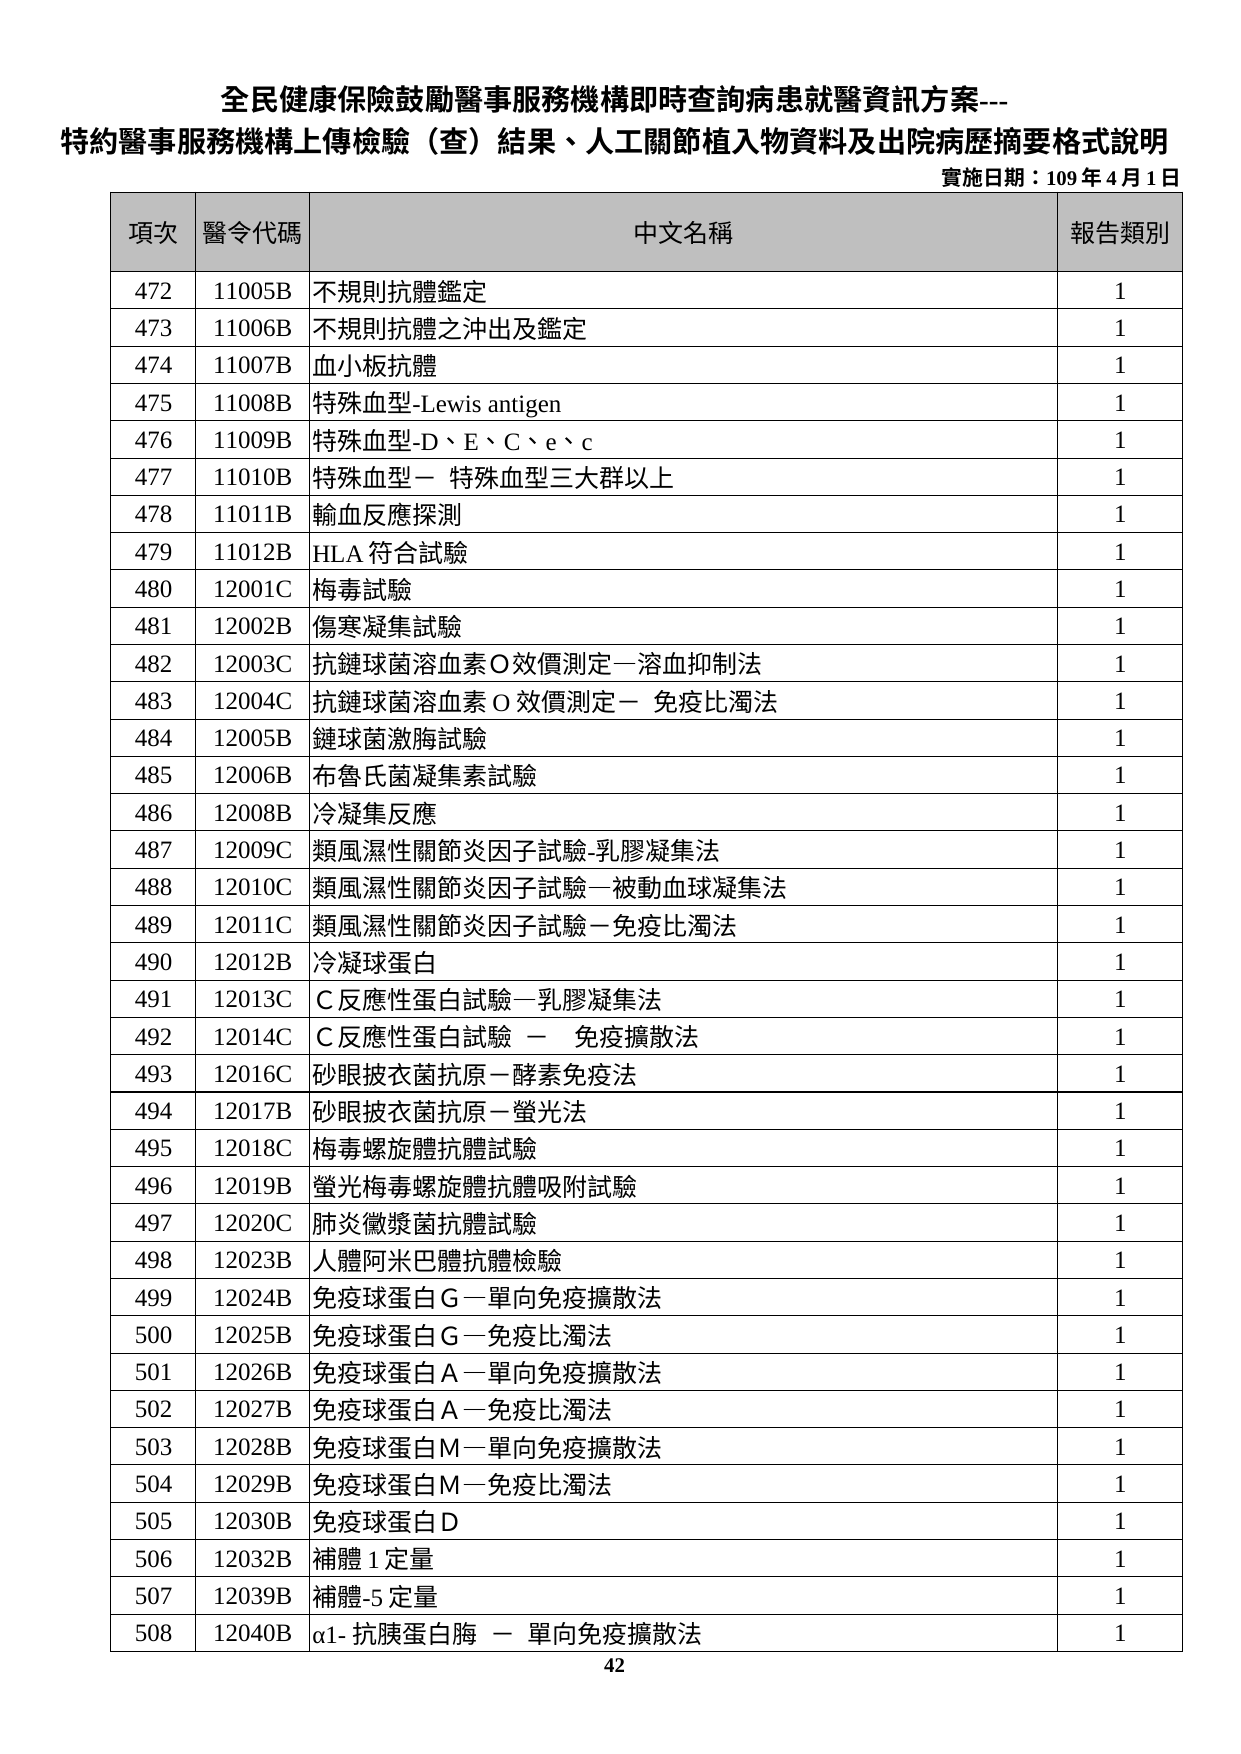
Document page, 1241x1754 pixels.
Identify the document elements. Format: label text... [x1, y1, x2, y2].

table_cell 504 [111, 1465, 195, 1502]
table_cell 1 [1058, 1130, 1182, 1166]
table_cell 11011B [196, 496, 309, 532]
table_cell 1 [1058, 1503, 1182, 1539]
table_cell 1 [1058, 682, 1182, 718]
table_cell 抗鏈球菌溶血素Ｏ效價測定—溶血抑制法 [310, 645, 1057, 681]
table_cell 484 [111, 720, 195, 756]
table_header 報告類別 [1058, 193, 1182, 271]
table_cell 501 [111, 1354, 195, 1390]
table_cell 506 [111, 1540, 195, 1576]
table_cell 1 [1058, 869, 1182, 905]
table_cell 12023B [196, 1242, 309, 1278]
table_cell 12030B [196, 1503, 309, 1539]
table_cell 1 [1058, 496, 1182, 532]
table_cell 12020C [196, 1204, 309, 1241]
table_cell 不規則抗體鑑定 [310, 272, 1057, 308]
table_cell 免疫球蛋白Ｇ—免疫比濁法 [310, 1316, 1057, 1352]
table_cell 499 [111, 1279, 195, 1315]
table_cell 496 [111, 1167, 195, 1203]
table_cell 1 [1058, 1093, 1182, 1129]
table_cell 1 [1058, 1428, 1182, 1464]
table_cell 免疫球蛋白Ｍ—免疫比濁法 [310, 1465, 1057, 1502]
table_cell 483 [111, 682, 195, 718]
table_cell 477 [111, 459, 195, 495]
table_cell 1 [1058, 1316, 1182, 1352]
table_cell 11008B [196, 384, 309, 420]
table_cell 486 [111, 794, 195, 830]
table_cell 12006B [196, 757, 309, 793]
table_cell 12019B [196, 1167, 309, 1203]
table_cell 類風濕性關節炎因子試驗—被動血球凝集法 [310, 869, 1057, 905]
table_cell 1 [1058, 384, 1182, 420]
table_cell 1 [1058, 794, 1182, 830]
table_cell 1 [1058, 1615, 1182, 1651]
table_cell 492 [111, 1018, 195, 1054]
table_cell 肺炎黴漿菌抗體試驗 [310, 1204, 1057, 1241]
table_cell 503 [111, 1428, 195, 1464]
table_cell 12009C [196, 831, 309, 868]
table_cell 478 [111, 496, 195, 532]
table_cell 冷凝球蛋白 [310, 943, 1057, 979]
table_cell HLA符合試驗 [310, 533, 1057, 569]
table_cell 12008B [196, 794, 309, 830]
table_cell 482 [111, 645, 195, 681]
table_cell 1 [1058, 1279, 1182, 1315]
table_cell 1 [1058, 1391, 1182, 1427]
table_cell 494 [111, 1093, 195, 1129]
table_cell 12013C [196, 981, 309, 1017]
table_cell 11012B [196, 533, 309, 569]
table_header 醫令代碼 [196, 193, 309, 271]
table_cell Ｃ反應性蛋白試驗—乳膠凝集法 [310, 981, 1057, 1017]
table_cell 474 [111, 347, 195, 383]
table_cell 12017B [196, 1093, 309, 1129]
table_cell 冷凝集反應 [310, 794, 1057, 830]
table_cell 12018C [196, 1130, 309, 1166]
table_cell 1 [1058, 347, 1182, 383]
table_cell 481 [111, 608, 195, 644]
table_cell 12003C [196, 645, 309, 681]
table_cell 1 [1058, 608, 1182, 644]
table_cell 500 [111, 1316, 195, 1352]
table_cell 類風濕性關節炎因子試驗-乳膠凝集法 [310, 831, 1057, 868]
table_cell 免疫球蛋白Ａ—免疫比濁法 [310, 1391, 1057, 1427]
table_cell 鏈球菌激脢試驗 [310, 720, 1057, 756]
table_cell 1 [1058, 272, 1182, 308]
table_cell 1 [1058, 720, 1182, 756]
table_cell 487 [111, 831, 195, 868]
table_cell 1 [1058, 309, 1182, 346]
table_cell 495 [111, 1130, 195, 1166]
table_cell 特殊血型-D、E、C、e、c [310, 421, 1057, 457]
table_cell 1 [1058, 831, 1182, 868]
table_cell 12016C [196, 1055, 309, 1091]
table_cell 12005B [196, 720, 309, 756]
table_cell 人體阿米巴體抗體檢驗 [310, 1242, 1057, 1278]
table_cell 免疫球蛋白Ａ—單向免疫擴散法 [310, 1354, 1057, 1390]
table_cell 1 [1058, 1354, 1182, 1390]
table_cell 11010B [196, 459, 309, 495]
table_cell 1 [1058, 570, 1182, 607]
table_cell 476 [111, 421, 195, 457]
table_cell 布魯氏菌凝集素試驗 [310, 757, 1057, 793]
table_cell 480 [111, 570, 195, 607]
table_cell 1 [1058, 1055, 1182, 1091]
table_cell 梅毒螺旋體抗體試驗 [310, 1130, 1057, 1166]
table_cell 1 [1058, 1577, 1182, 1613]
table_cell 1 [1058, 1167, 1182, 1203]
table_cell 475 [111, 384, 195, 420]
table_cell 11005B [196, 272, 309, 308]
table_cell 12026B [196, 1354, 309, 1390]
table_cell 12024B [196, 1279, 309, 1315]
table_cell Ｃ反應性蛋白試驗 － 免疫擴散法 [310, 1018, 1057, 1054]
table_cell 472 [111, 272, 195, 308]
table_cell 11009B [196, 421, 309, 457]
table_cell 1 [1058, 459, 1182, 495]
table_cell 類風濕性關節炎因子試驗－免疫比濁法 [310, 906, 1057, 942]
table_header 中文名稱 [310, 193, 1057, 271]
table_cell 12032B [196, 1540, 309, 1576]
table_cell 479 [111, 533, 195, 569]
table_cell 12027B [196, 1391, 309, 1427]
table_cell 12040B [196, 1615, 309, 1651]
table_cell 489 [111, 906, 195, 942]
table_cell 12029B [196, 1465, 309, 1502]
table_cell 508 [111, 1615, 195, 1651]
table_cell 1 [1058, 1465, 1182, 1502]
table_cell 490 [111, 943, 195, 979]
table_cell 補體1定量 [310, 1540, 1057, 1576]
table_cell 12004C [196, 682, 309, 718]
table_cell 488 [111, 869, 195, 905]
table_cell 血小板抗體 [310, 347, 1057, 383]
table_cell 1 [1058, 645, 1182, 681]
table_cell 502 [111, 1391, 195, 1427]
table_cell 1 [1058, 1018, 1182, 1054]
table_cell 12011C [196, 906, 309, 942]
table_cell 1 [1058, 1242, 1182, 1278]
table_cell 傷寒凝集試驗 [310, 608, 1057, 644]
table_cell 12039B [196, 1577, 309, 1613]
table_cell 免疫球蛋白Ｄ [310, 1503, 1057, 1539]
table_cell 1 [1058, 1540, 1182, 1576]
table_cell 不規則抗體之沖出及鑑定 [310, 309, 1057, 346]
table_cell 免疫球蛋白Ｇ—單向免疫擴散法 [310, 1279, 1057, 1315]
table_cell 輸血反應探測 [310, 496, 1057, 532]
table_cell 1 [1058, 906, 1182, 942]
table_cell 505 [111, 1503, 195, 1539]
table_cell 12002B [196, 608, 309, 644]
table_cell 507 [111, 1577, 195, 1613]
table_cell 11007B [196, 347, 309, 383]
table_cell 12028B [196, 1428, 309, 1464]
table_cell 抗鏈球菌溶血素O 效價測定－ 免疫比濁法 [310, 682, 1057, 718]
table_cell 特殊血型－ 特殊血型三大群以上 [310, 459, 1057, 495]
table_cell 12025B [196, 1316, 309, 1352]
table_cell 12012B [196, 943, 309, 979]
table_cell 12001C [196, 570, 309, 607]
table_cell 1 [1058, 757, 1182, 793]
table_cell 梅毒試驗 [310, 570, 1057, 607]
table_cell 1 [1058, 943, 1182, 979]
table_cell 473 [111, 309, 195, 346]
table_header 項次 [111, 193, 195, 271]
table_cell 493 [111, 1055, 195, 1091]
table_cell 12014C [196, 1018, 309, 1054]
table_cell 1 [1058, 421, 1182, 457]
table_cell 砂眼披衣菌抗原－酵素免疫法 [310, 1055, 1057, 1091]
table_cell 砂眼披衣菌抗原－螢光法 [310, 1093, 1057, 1129]
table_cell 免疫球蛋白Ｍ—單向免疫擴散法 [310, 1428, 1057, 1464]
table_cell 特殊血型-Lewis antigen [310, 384, 1057, 420]
table_cell 12010C [196, 869, 309, 905]
table_cell 1 [1058, 981, 1182, 1017]
table_cell 11006B [196, 309, 309, 346]
table_cell 497 [111, 1204, 195, 1241]
table_cell 補體-5定量 [310, 1577, 1057, 1613]
table_cell 491 [111, 981, 195, 1017]
table_cell 1 [1058, 533, 1182, 569]
table_cell 螢光梅毒螺旋體抗體吸附試驗 [310, 1167, 1057, 1203]
table_cell α1- 抗胰蛋白脢 － 單向免疫擴散法 [310, 1615, 1057, 1651]
table_cell 485 [111, 757, 195, 793]
table_cell 498 [111, 1242, 195, 1278]
table_cell 1 [1058, 1204, 1182, 1241]
